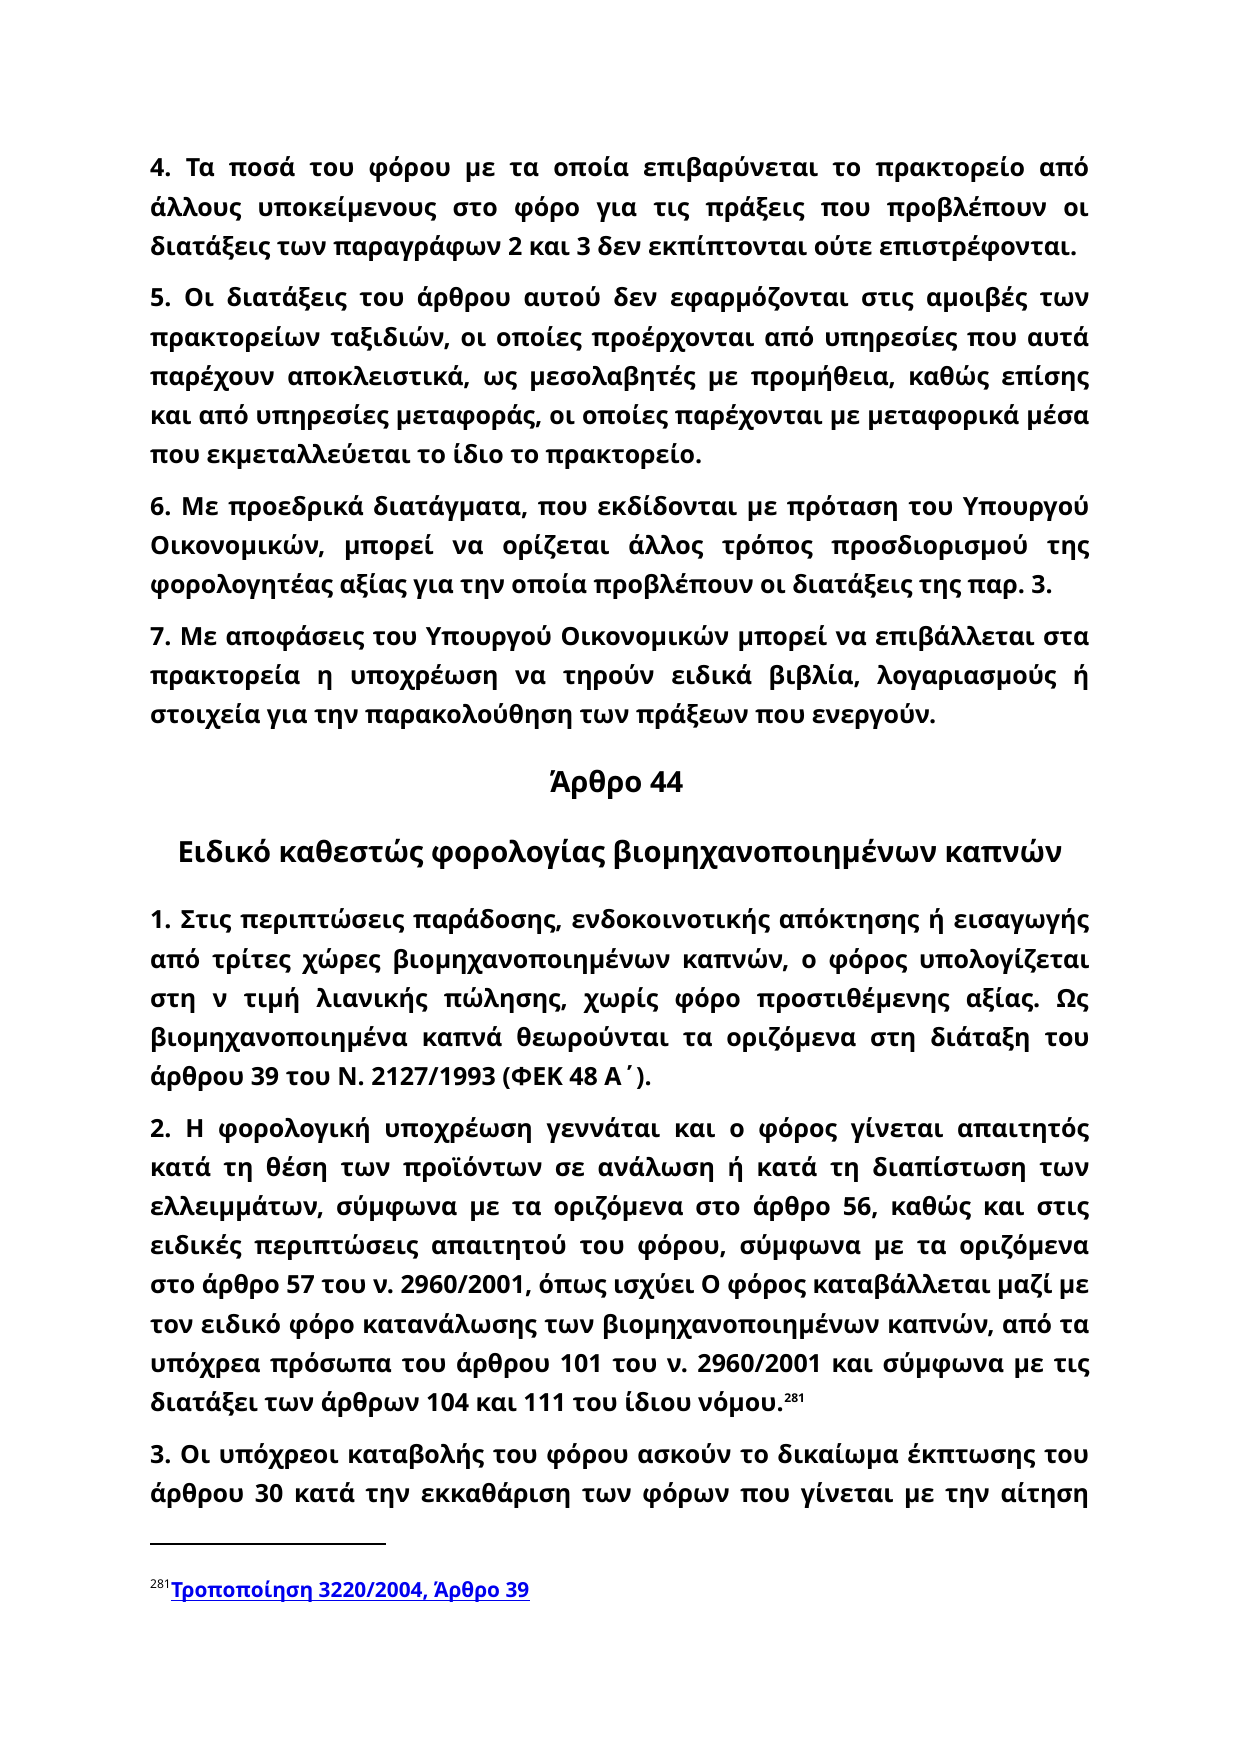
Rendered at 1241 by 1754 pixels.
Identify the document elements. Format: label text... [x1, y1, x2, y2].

text 2. Η φορολογική υποχρέωση γεννάται και ο φόρος γίνεται απαιτητός κατά τη θέση των προϊόντων σε ανάλωση ή κατά τη διαπίστωση των ελλειμμάτων, σύμφωνα με τα οριζόμενα στο άρθρο 56, καθώς και στις ειδικές περιπτώσεις απαιτητού του φόρου, σύμφωνα με τα οριζόμενα στο άρθρο 57 του ν. 2960/2001, όπως ισχύει Ο φόρος καταβάλλεται μαζί με τον ειδικό φόρο κατανάλωσης των βιομηχανοποιημένων καπνών, από τα υπόχρεα πρόσωπα του άρθρου 101 του ν. 2960/2001 και σύμφωνα με τις διατάξει των άρθρων 104 και 111 του ίδιου νόμου. [150, 1110, 1090, 1419]
text 6. Με προεδρικά διατάγματα, που εκδίδονται με πρόταση του Υπουργού Οικονομικών, μπορεί να ορίζεται άλλος τρόπος προσδιορισμού της φορολογητέας αξίας για την οποία προβλέπουν οι διατάξεις της παρ. 3. [150, 488, 1090, 601]
text 1. Στις περιπτώσεις παράδοσης, ενδοκοινοτικής απόκτησης ή εισαγωγής από τρίτες χώρες βιομηχανοποιημένων καπνών, ο φόρος υπολογίζεται στη ν τιμή λιανικής πώλησης, χωρίς φόρο προστιθέμενης αξίας. Ως βιομηχανοποιημένα καπνά θεωρούνται τα οριζόμενα στη διάταξη του άρθρου 39 του Ν. 2127/1993 (ΦΕΚ 48 Α΄). [150, 902, 1090, 1093]
text 5. Οι διατάξεις του άρθρου αυτού δεν εφαρμόζονται στις αμοιβές των πρακτορείων ταξιδιών, οι οποίες προέρχονται από υπηρεσίες που αυτά παρέχουν αποκλειστικά, ως μεσολαβητές με προμήθεια, καθώς επίσης και από υπηρεσίες μεταφοράς, οι οποίες παρέχονται με μεταφορικά μέσα που εκμεταλλεύεται το ίδιο το πρακτορείο. [150, 280, 1090, 471]
text 4. Τα ποσά του φόρου με τα οποία επιβαρύνεται το πρακτορείο από άλλους υποκείμενους στο φόρο για τις πράξεις που προβλέπουν οι διατάξεις των παραγράφων 2 και 3 δεν εκπίπτονται ούτε επιστρέφονται. [150, 150, 1090, 262]
text Τροποποίηση 3220/2004, Άρθρο 39 [150, 1576, 1090, 1604]
subtitle Άρθρο 44 [150, 761, 1090, 801]
text 7. Με αποφάσεις του Υπουργού Οικονομικών μπορεί να επιβάλλεται στα πρακτορεία η υποχρέωση να τηρούν ειδικά βιβλία, λογαριασμούς ή στοιχεία για την παρακολούθηση των πράξεων που ενεργούν. [150, 618, 1090, 731]
text 3. Οι υπόχρεοι καταβολής του φόρου ασκούν το δικαίωμα έκπτωσης του άρθρου 30 κατά την εκκαθάριση των φόρων που γίνεται με την αίτηση [150, 1436, 1090, 1509]
subtitle Ειδικό καθεστώς φορολογίας βιομηχανοποιημένων καπνών [150, 831, 1090, 871]
